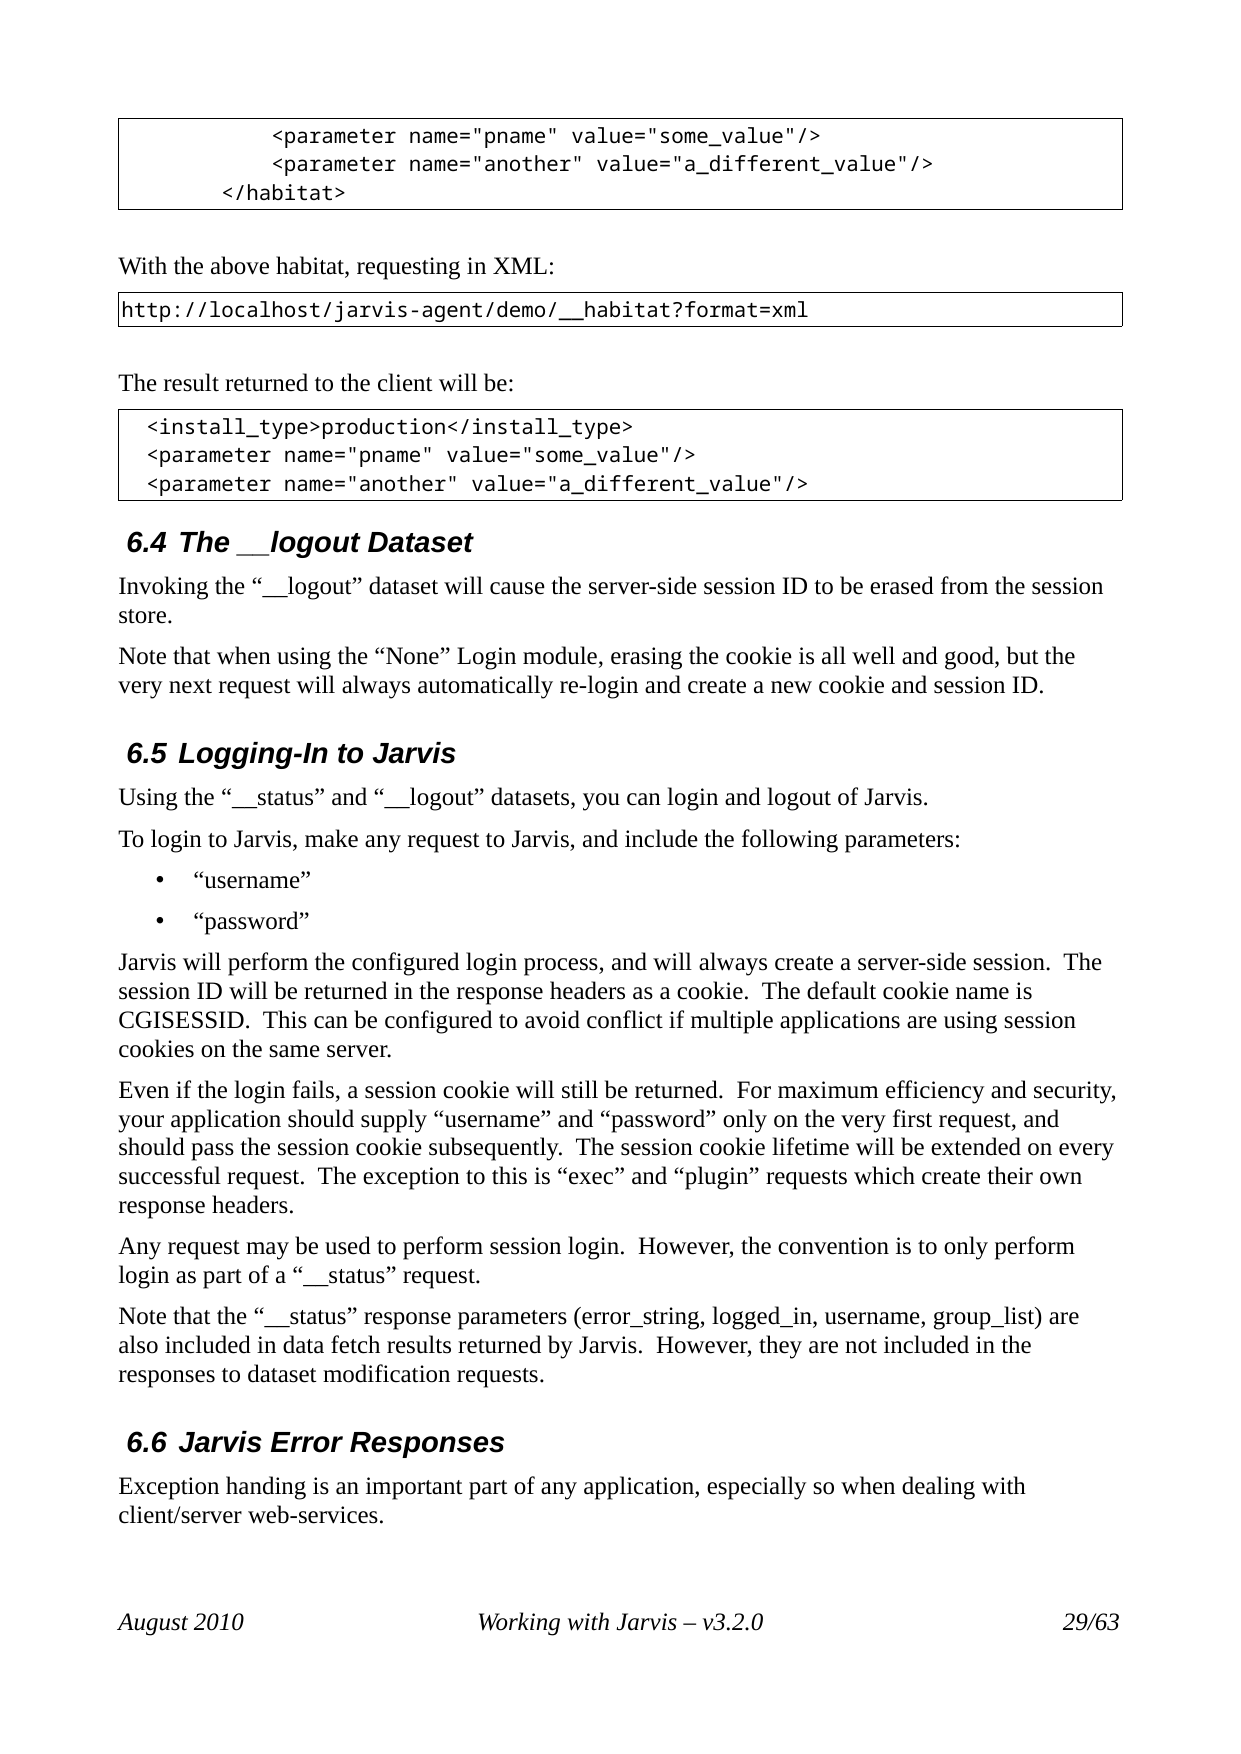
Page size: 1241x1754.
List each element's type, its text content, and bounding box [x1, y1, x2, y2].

text Using the “__status” and “__logout” datasets, you can login and logout of Jarvis. [118, 782, 1122, 811]
text The result returned to the client will be: [118, 368, 1122, 396]
text <parameter name="pname" value="some_value"/> [119, 119, 1122, 147]
subtitle Logging-In to Jarvis [118, 736, 1122, 770]
text Exception handing is an important part of any application, especially so when dealing with client/server web-services. [118, 1471, 1122, 1528]
text <install_type>production</install_type> [119, 410, 1122, 437]
list “password” [156, 906, 1122, 935]
text Jarvis will perform the configured login process, and will always create a server-side session. The session ID will be returned in the response headers as a cookie. The default cookie name is CGISESSID. This can be configured to avoid conflict if multiple applications are using session cookies on the same server. [118, 947, 1122, 1062]
text http://localhost/jarvis-agent/demo/__habitat?format=xml [119, 293, 1122, 326]
subtitle The __logout Dataset [118, 525, 1122, 559]
text To login to Jarvis, make any request to Jarvis, and include the following parameters: [118, 824, 1122, 852]
text <parameter name="another" value="a_different_value"/> [119, 147, 1122, 175]
text With the above habitat, requesting in XML: [118, 251, 1122, 279]
text Note that when using the “None” Login module, erasing the cookie is all well and good, but the very next request will always automatically re-login and create a new cookie and session ID. [118, 641, 1122, 699]
text Even if the login fails, a session cookie will still be returned. For maximum efficiency and security, your application should supply “username” and “password” only on the very first request, and should pass the session cookie subsequently. The session cookie lifetime will be extended on every successful request. The exception to this is “exec” and “plugin” requests which create their own response headers. [118, 1075, 1122, 1219]
text Note that the “__status” response parameters (error_string, logged_in, username, group_list) are also included in data fetch results returned by Jarvis. However, they are not included in the responses to dataset modification requests. [118, 1301, 1122, 1387]
text <parameter name="another" value="a_different_value"/> [119, 466, 1122, 500]
text <parameter name="pname" value="some_value"/> [119, 437, 1122, 466]
subtitle Jarvis Error Responses [118, 1425, 1122, 1458]
text </habitat> [119, 175, 1122, 209]
list “username” [156, 865, 1122, 894]
text Any request may be used to perform session login. However, the convention is to only perform login as part of a “__status” request. [118, 1231, 1122, 1289]
text Invoking the “__logout” dataset will cause the server-side session ID to be erased from the session store. [118, 571, 1122, 629]
